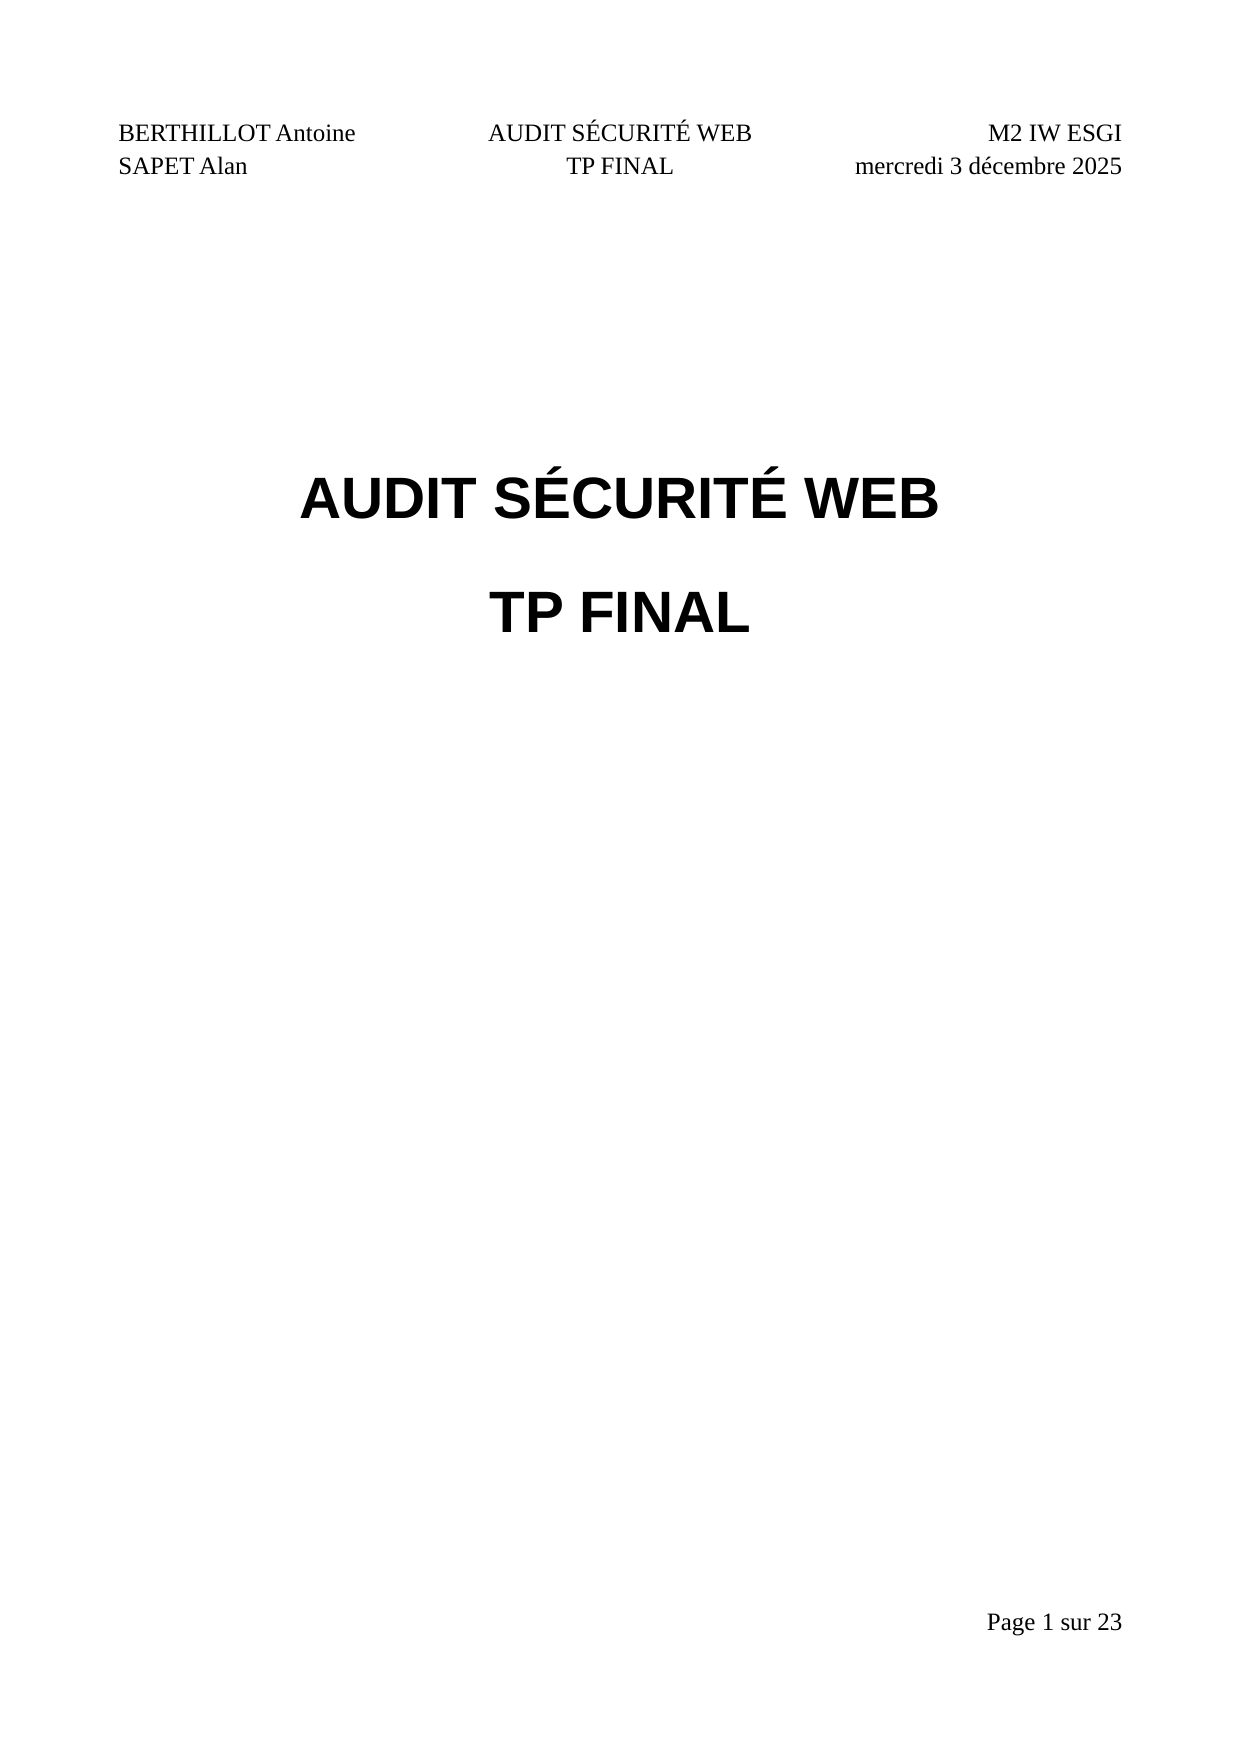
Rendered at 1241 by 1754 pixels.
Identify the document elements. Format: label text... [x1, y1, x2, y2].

title TP FINAL [118, 578, 1122, 645]
title AUDIT SÉCURITÉ WEB [118, 463, 1122, 531]
